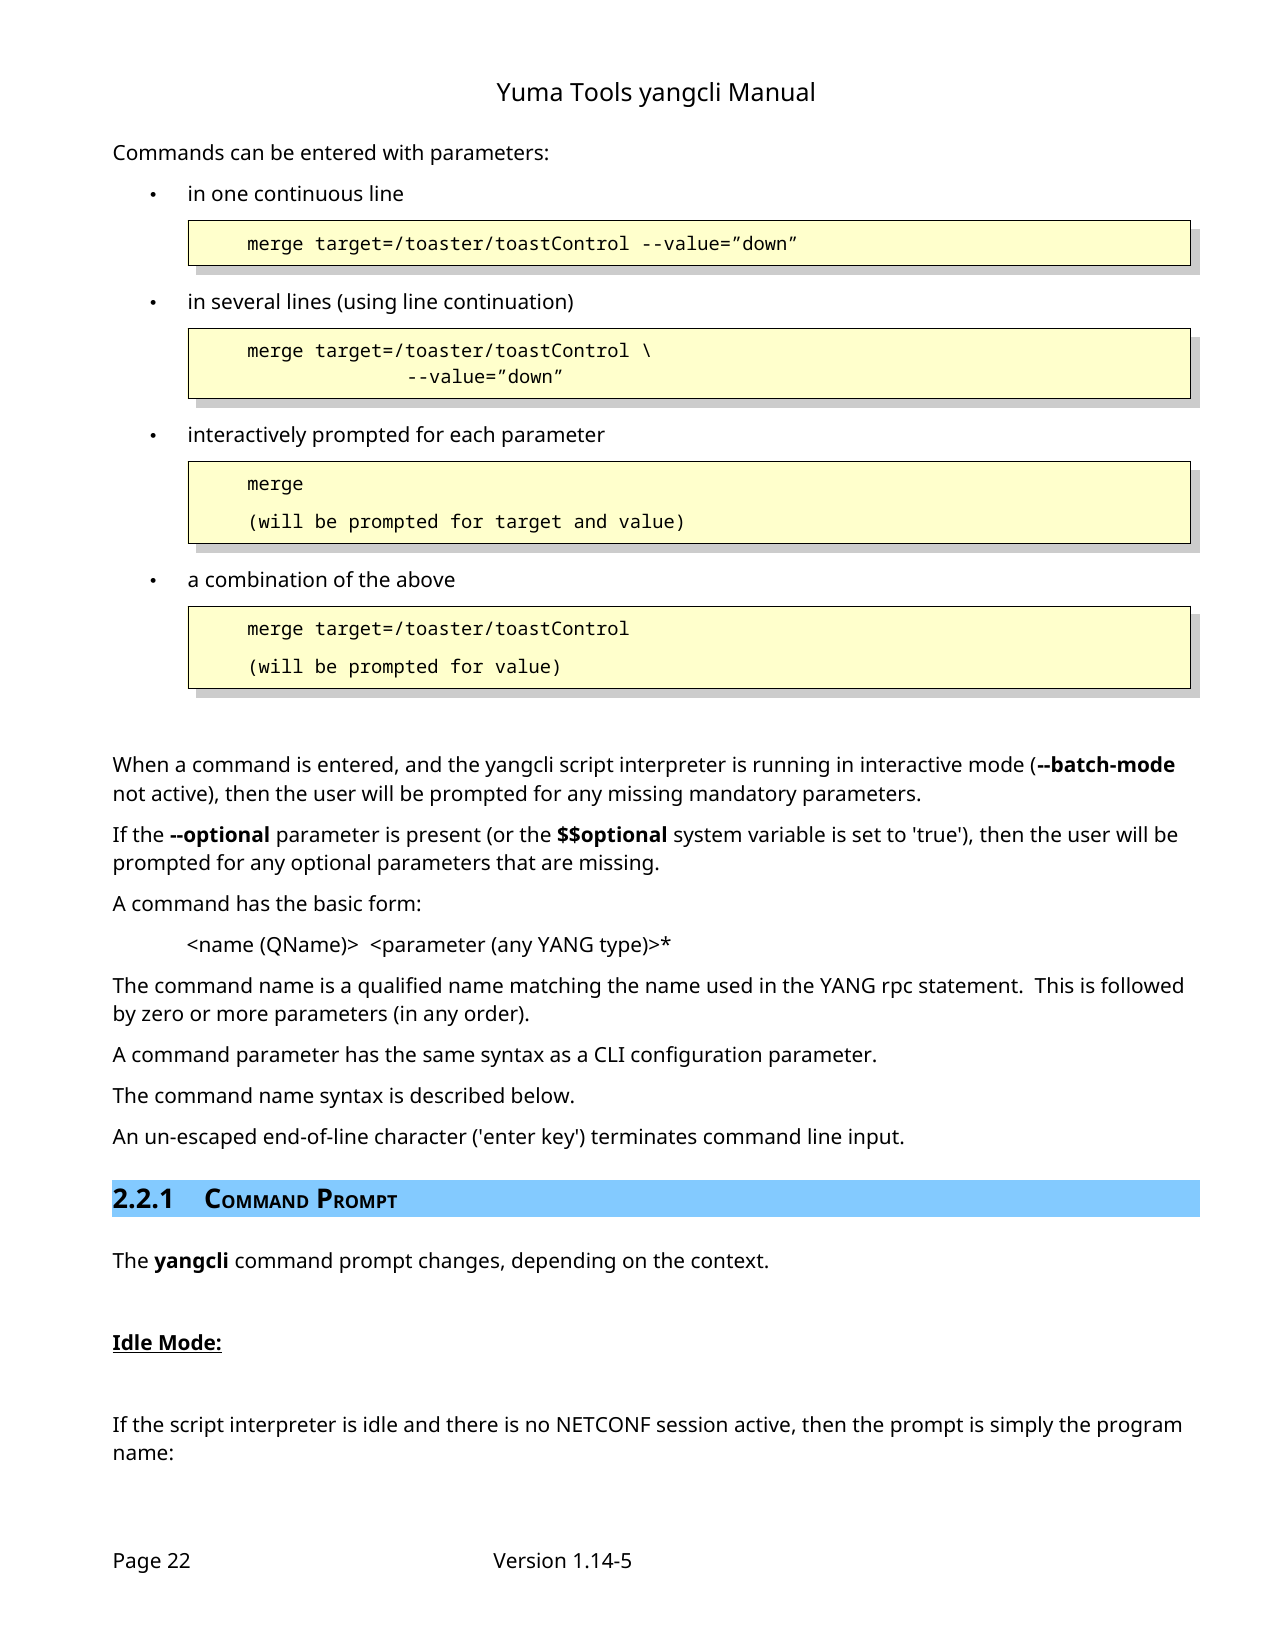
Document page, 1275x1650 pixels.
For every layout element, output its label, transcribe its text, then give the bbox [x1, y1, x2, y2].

text <name (QName)> <parameter (any YANG type)>* [112, 930, 1200, 959]
list merge target=/toaster/toastControl --value=”down” [189, 221, 1190, 265]
text A command has the basic form: [112, 889, 1200, 918]
list interactively prompted for each parameter [150, 420, 1200, 448]
list merge [189, 462, 1190, 496]
text The yangcli command prompt changes, depending on the context. [112, 1246, 1200, 1274]
list in several lines (using line continuation) [150, 287, 1200, 315]
text Idle Mode: [112, 1328, 1200, 1356]
list (will be prompted for value) [189, 643, 1190, 688]
list in one continuous line [150, 179, 1200, 208]
text A command parameter has the same syntax as a CLI configuration parameter. [112, 1041, 1200, 1069]
text If the --optional parameter is present (or the $$optional system variable is set to 'true'), then the user will be prompted for any optional parameters that are missing. [112, 820, 1200, 877]
text Commands can be entered with parameters: [112, 138, 1200, 167]
text The command name syntax is described below. [112, 1081, 1200, 1110]
text The command name is a qualified name matching the name used in the YANG rpc statement. This is followed by zero or more parameters (in any order). [112, 971, 1200, 1028]
text When a command is entered, and the yangcli script interpreter is running in interactive mode (--batch-mode not active), then the user will be prompted for any missing mandatory parameters. [112, 751, 1200, 807]
list merge target=/toaster/toastControl \ --value=”down” [189, 329, 1190, 398]
list a combination of the above [150, 565, 1200, 593]
list merge target=/toaster/toastControl [189, 607, 1190, 641]
text An un-escaped end-of-line character ('enter key') terminates command line input. [112, 1122, 1200, 1151]
list (will be prompted for target and value) [189, 498, 1190, 543]
subtitle Command Prompt [112, 1180, 1200, 1217]
text If the script interpreter is idle and there is no NETCONF session active, then the prompt is simply the program name: [112, 1410, 1200, 1467]
